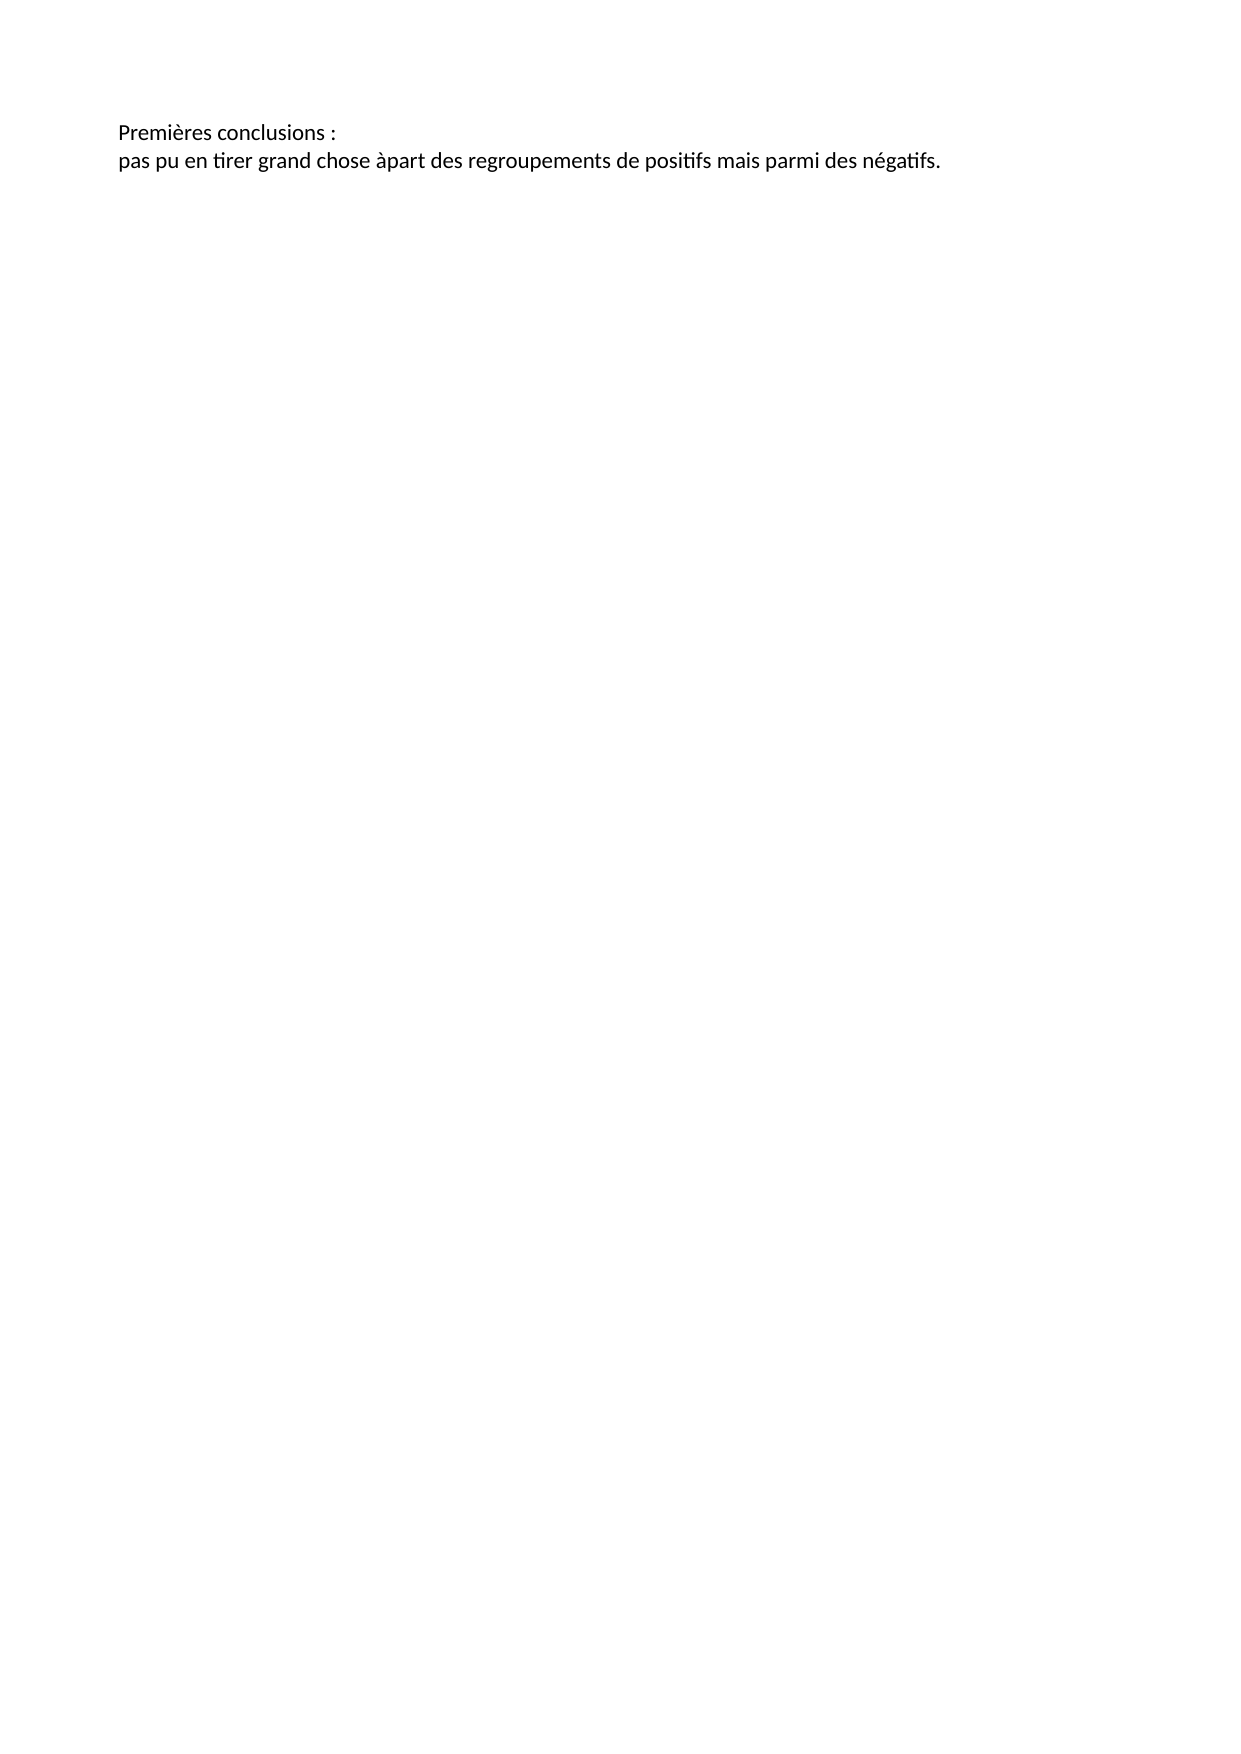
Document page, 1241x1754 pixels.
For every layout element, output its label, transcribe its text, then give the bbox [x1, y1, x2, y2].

text Premières conclusions : [118, 118, 1122, 146]
text pas pu en tirer grand chose àpart des regroupements de positifs mais parmi des négatifs. [118, 146, 1122, 174]
